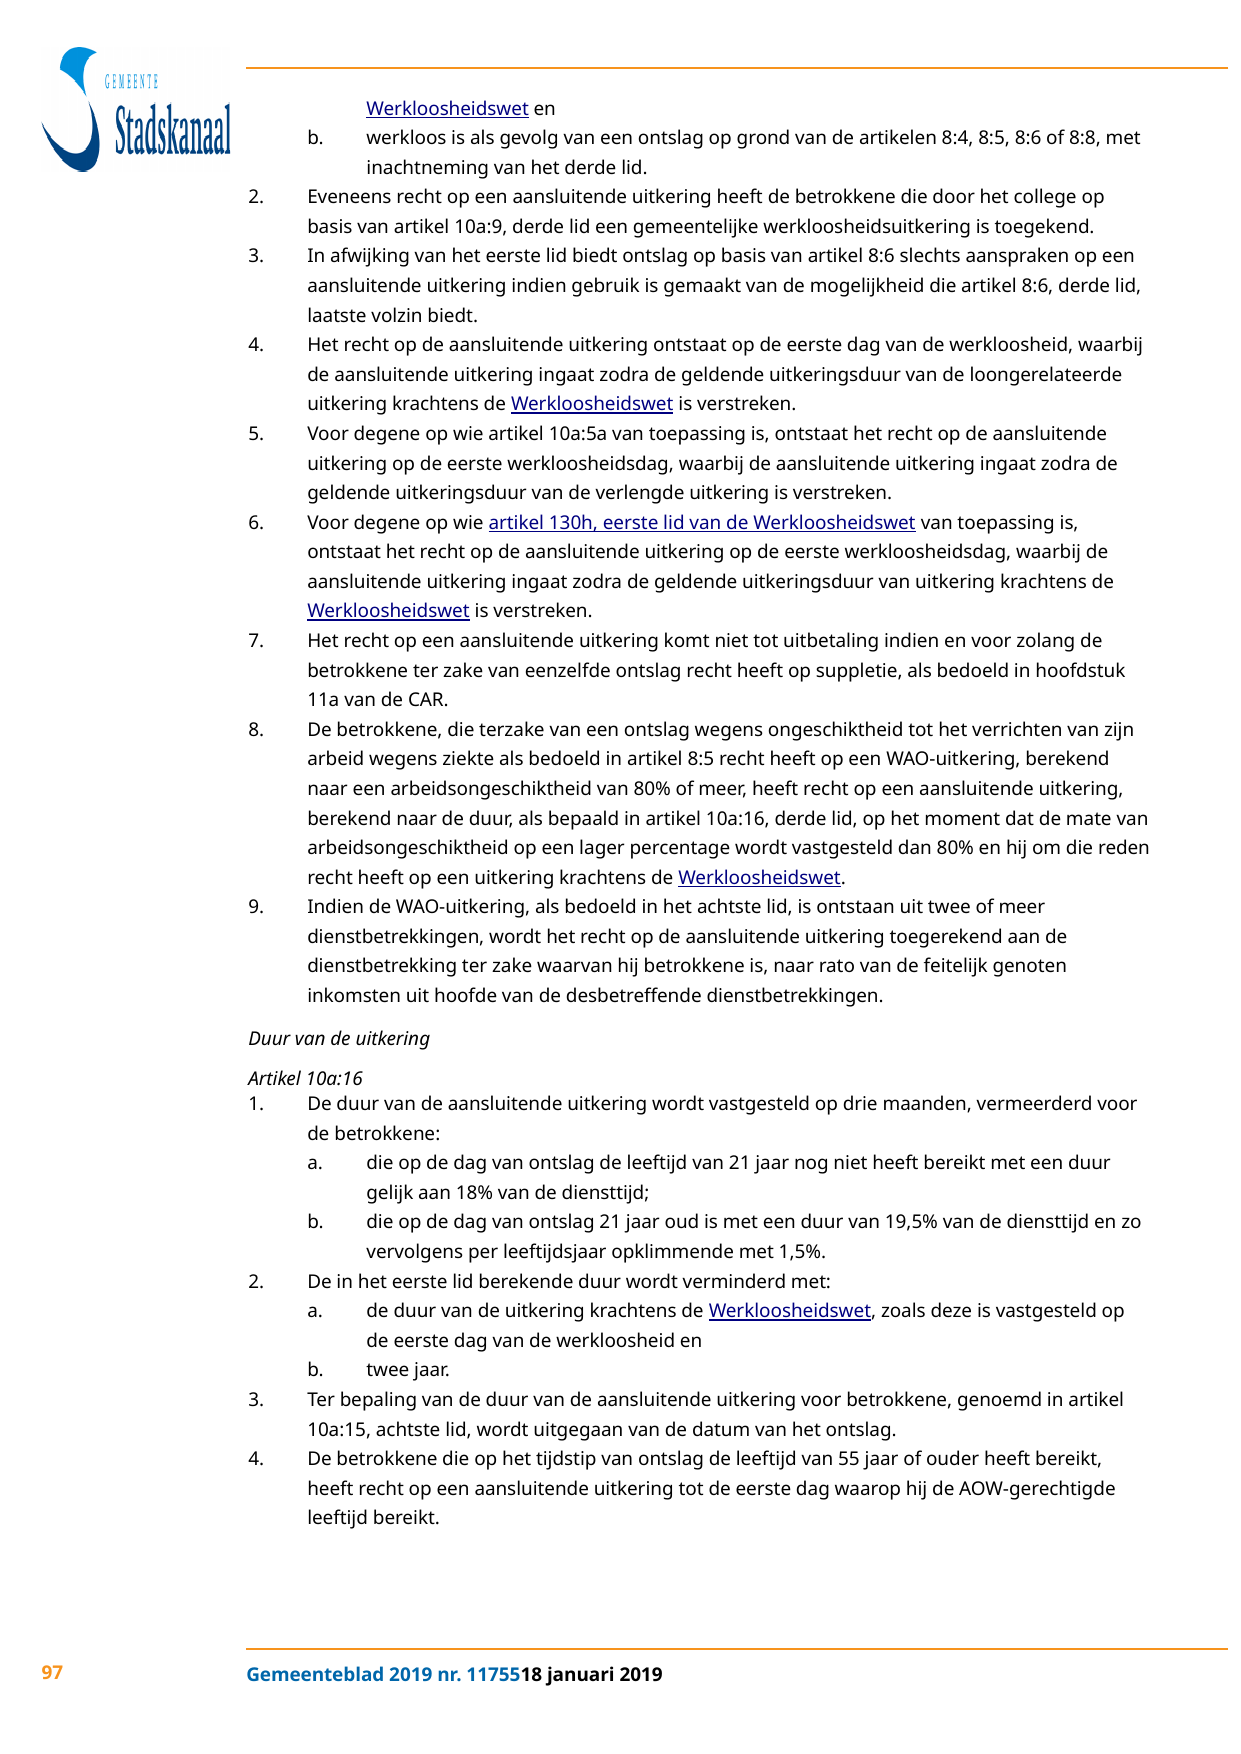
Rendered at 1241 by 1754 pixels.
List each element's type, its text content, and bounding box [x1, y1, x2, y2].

list Voor degene op wie artikel 130h, eerste lid van de Werkloosheidswet van toepassing is, ontstaat het recht op de aansluitende uitkering op de eerste werkloosheidsdag, waarbij de aansluitende uitkering ingaat zodra de geldende uitkeringsduur van uitkering krachtens de Werkloosheidswet is verstreken. [248, 509, 1152, 623]
list Eveneens recht op een aansluitende uitkering heeft de betrokkene die door het college op basis van artikel 10a:9, derde lid een gemeentelijke werkloosheidsuitkering is toegekend. [248, 183, 1152, 239]
text Duur van de uitkering [248, 1025, 1152, 1051]
list Het recht op de aansluitende uitkering ontstaat op de eerste dag van de werkloosheid, waarbij de aansluitende uitkering ingaat zodra de geldende uitkeringsduur van de loongerelateerde uitkering krachtens de Werkloosheidswet is verstreken. [248, 331, 1152, 416]
list De betrokkene, die terzake van een ontslag wegens ongeschiktheid tot het verrichten van zijn arbeid wegens ziekte als bedoeld in artikel 8:5 recht heeft op een WAO-uitkering, berekend naar een arbeidsongeschiktheid van 80% of meer, heeft recht op een aansluitende uitkering, berekend naar de duur, als bepaald in artikel 10a:16, derde lid, op het moment dat de mate van arbeidsongeschiktheid op een lager percentage wordt vastgesteld dan 80% en hij om die reden recht heeft op een uitkering krachtens de Werkloosheidswet. [248, 716, 1152, 890]
list De in het eerste lid berekende duur wordt verminderd met: [248, 1268, 1152, 1294]
list De betrokkene die op het tijdstip van ontslag de leeftijd van 55 jaar of ouder heeft bereikt, heeft recht op een aansluitende uitkering tot de eerste dag waarop hij de AOW-gerechtigde leeftijd bereikt. [248, 1445, 1152, 1530]
list twee jaar. [307, 1357, 1152, 1382]
list Werkloosheidswet en [307, 95, 1152, 121]
list werkloos is als gevolg van een ontslag op grond van de artikelen 8:4, 8:5, 8:6 of 8:8, met inachtneming van het derde lid. [307, 124, 1152, 180]
list de duur van de uitkering krachtens de Werkloosheidswet, zoals deze is vastgesteld op de eerste dag van de werkloosheid en [307, 1297, 1152, 1353]
list Het recht op een aansluitende uitkering komt niet tot uitbetaling indien en voor zolang de betrokkene ter zake van eenzelfde ontslag recht heeft op suppletie, als bedoeld in hoofdstuk 11a van de CAR. [248, 627, 1152, 712]
list die op de dag van ontslag de leeftijd van 21 jaar nog niet heeft bereikt met een duur gelijk aan 18% van de diensttijd; [307, 1149, 1152, 1205]
list Indien de WAO-uitkering, als bedoeld in het achtste lid, is ontstaan uit twee of meer dienstbetrekkingen, wordt het recht op de aansluitende uitkering toegerekend aan de dienstbetrekking ter zake waarvan hij betrokkene is, naar rato van de feitelijk genoten inkomsten uit hoofde van de desbetreffende dienstbetrekkingen. [248, 893, 1152, 1008]
picture [41, 47, 231, 172]
text Artikel 10a:16 [248, 1065, 1152, 1090]
list Ter bepaling van de duur van de aansluitende uitkering voor betrokkene, genoemd in artikel 10a:15, achtste lid, wordt uitgegaan van de datum van het ontslag. [248, 1386, 1152, 1442]
list De duur van de aansluitende uitkering wordt vastgesteld op drie maanden, vermeerderd voor de betrokkene: [248, 1090, 1152, 1146]
list Voor degene op wie artikel 10a:5a van toepassing is, ontstaat het recht op de aansluitende uitkering op de eerste werkloosheidsdag, waarbij de aansluitende uitkering ingaat zodra de geldende uitkeringsduur van de verlengde uitkering is verstreken. [248, 420, 1152, 505]
list die op de dag van ontslag 21 jaar oud is met een duur van 19,5% van de diensttijd en zo vervolgens per leeftijdsjaar opklimmende met 1,5%. [307, 1209, 1152, 1264]
list In afwijking van het eerste lid biedt ontslag op basis van artikel 8:6 slechts aanspraken op een aansluitende uitkering indien gebruik is gemaakt van de mogelijkheid die artikel 8:6, derde lid, laatste volzin biedt. [248, 243, 1152, 328]
